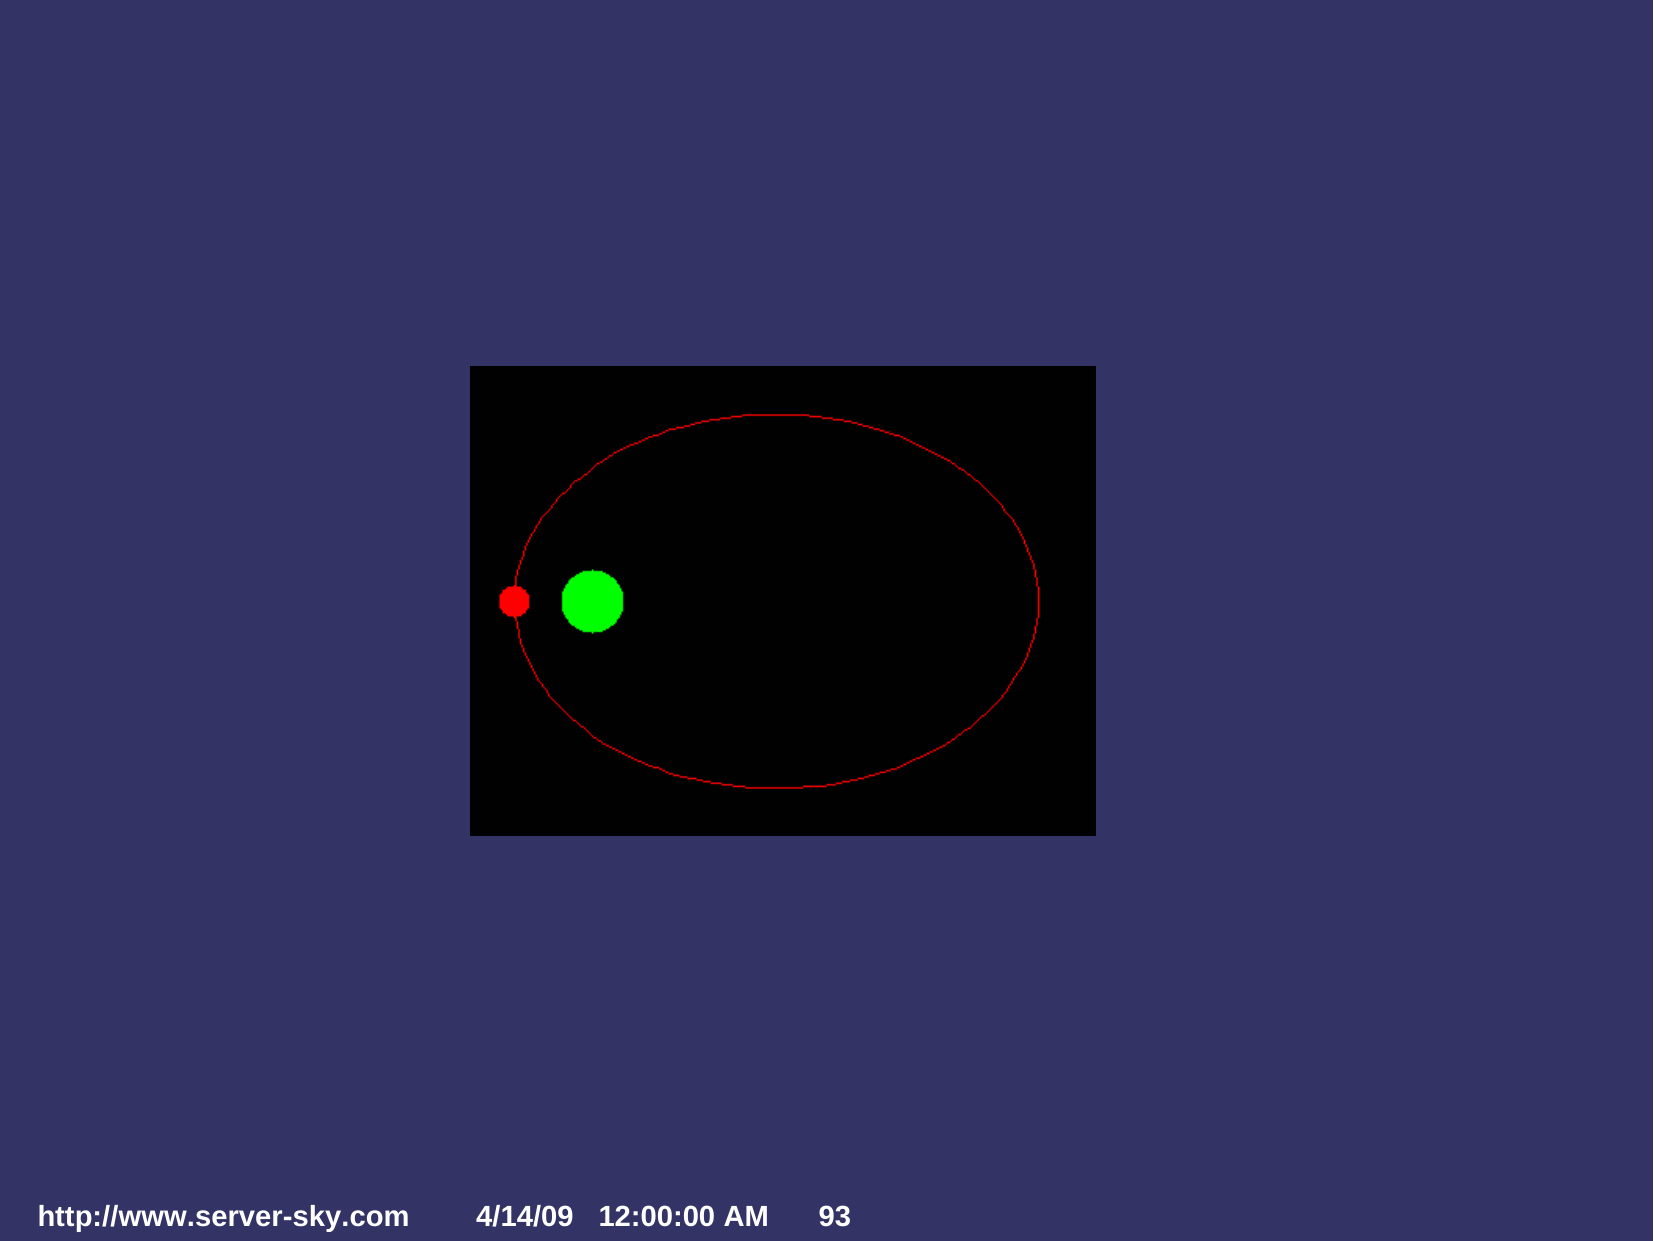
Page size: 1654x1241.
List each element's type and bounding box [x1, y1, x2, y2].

picture [470, 366, 1096, 836]
